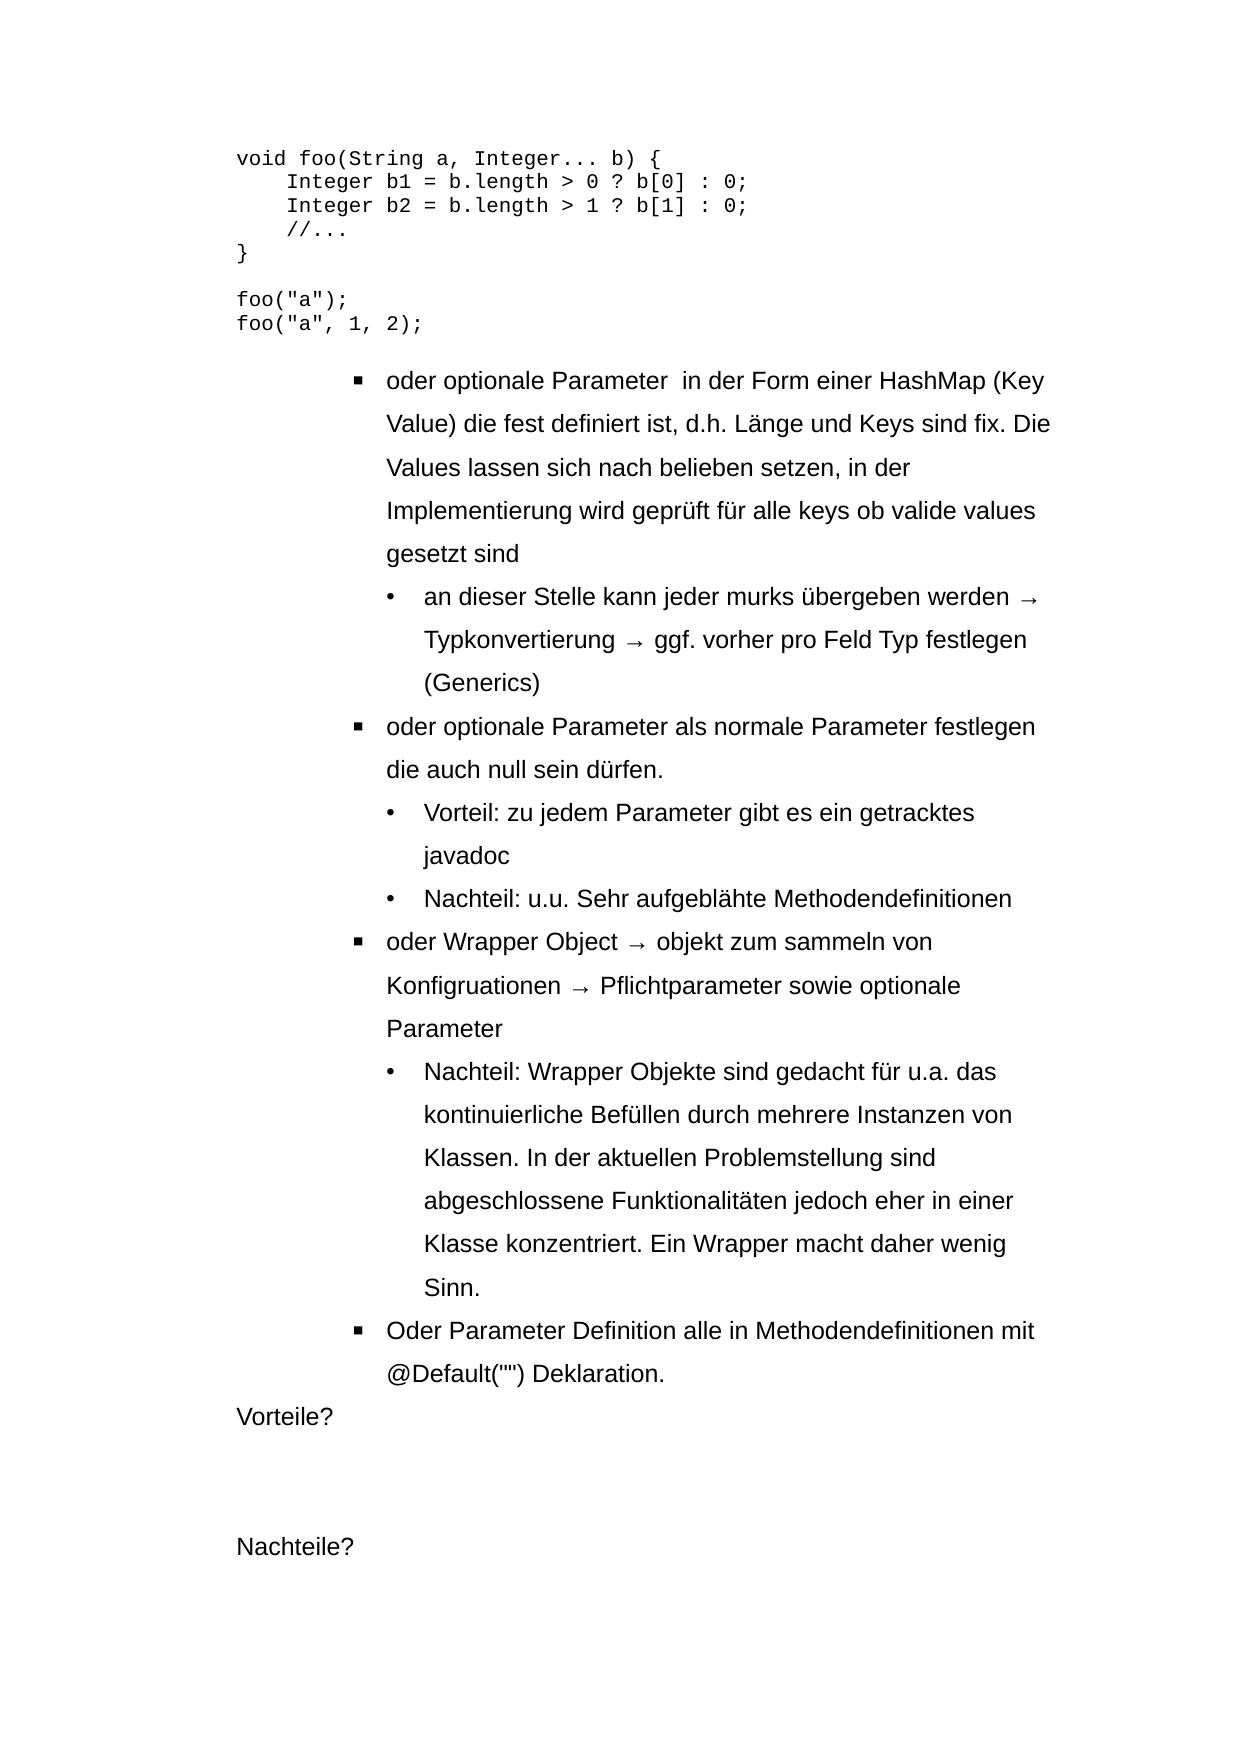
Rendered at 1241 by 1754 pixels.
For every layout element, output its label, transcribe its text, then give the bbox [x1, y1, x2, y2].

list Nachteil: u.u. Sehr aufgeblähte Methodendefinitionen [386, 884, 1063, 913]
text foo("a"); [236, 289, 1063, 313]
list an dieser Stelle kann jeder murks übergeben werden → Typkonvertierung → ggf. vorher pro Feld Typ festlegen (Generics) [386, 582, 1063, 697]
text foo("a", 1, 2); [236, 313, 1063, 337]
text Vorteile? [236, 1402, 1063, 1431]
text Integer b1 = b.length > 0 ? b[0] : 0; [236, 171, 1063, 195]
text } [236, 242, 1063, 266]
text Integer b2 = b.length > 1 ? b[1] : 0; [236, 195, 1063, 218]
list oder optionale Parameter als normale Parameter festlegen die auch null sein dürfen. [349, 711, 1063, 783]
text void foo(String a, Integer... b) { [236, 148, 1063, 171]
text Nachteile? [236, 1531, 1063, 1560]
list Vorteil: zu jedem Parameter gibt es ein getracktes javadoc [386, 798, 1063, 870]
list Oder Parameter Definition alle in Methodendefinitionen mit @Default("") Deklaration. [349, 1316, 1063, 1388]
list oder Wrapper Object → objekt zum sammeln von Konfigruationen → Pflichtparameter sowie optionale Parameter [349, 927, 1063, 1042]
list Nachteil: Wrapper Objekte sind gedacht für u.a. das kontinuierliche Befüllen durch mehrere Instanzen von Klassen. In der aktuellen Problemstellung sind abgeschlossene Funktionalitäten jedoch eher in einer Klasse konzentriert. Ein Wrapper macht daher wenig Sinn. [386, 1057, 1063, 1301]
list oder optionale Parameter in der Form einer HashMap (Key Value) die fest definiert ist, d.h. Länge und Keys sind fix. Die Values lassen sich nach belieben setzen, in der Implementierung wird geprüft für alle keys ob valide values gesetzt sind [349, 366, 1063, 568]
text //... [236, 218, 1063, 242]
